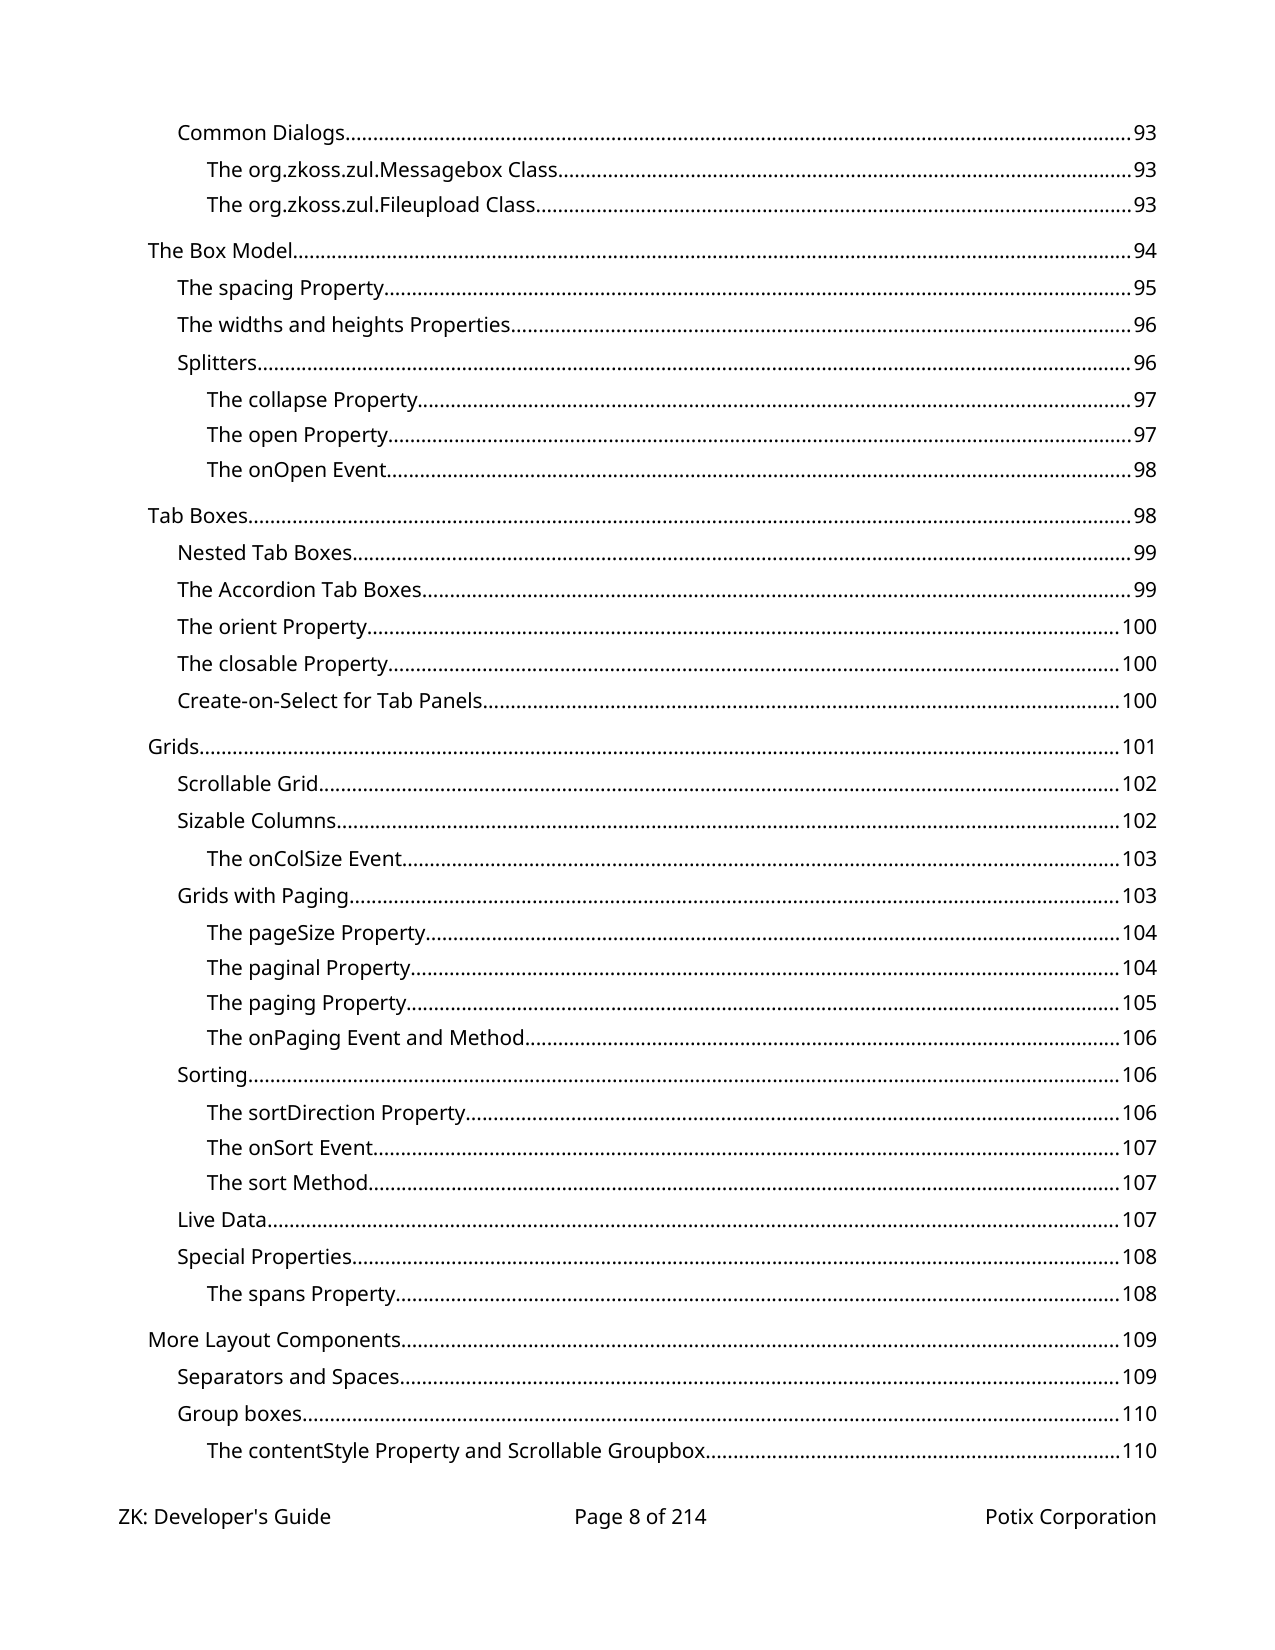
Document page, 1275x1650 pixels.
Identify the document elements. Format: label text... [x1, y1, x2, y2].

text Splitters 96 [177, 348, 1157, 376]
text The onSort Event 107 [207, 1133, 1157, 1161]
text Separators and Spaces 109 [177, 1362, 1157, 1391]
text The closable Property 100 [177, 649, 1157, 678]
text Sizable Columns 102 [177, 807, 1157, 835]
text The orient Property 100 [177, 612, 1157, 641]
text Special Properties 108 [177, 1242, 1157, 1270]
text Create-on-Select for Tab Panels 100 [177, 686, 1157, 715]
text The org.zkoss.zul.Fileupload Class 93 [207, 190, 1157, 219]
text The sortDirection Property 106 [207, 1098, 1157, 1126]
text Live Data 107 [177, 1205, 1157, 1233]
text The org.zkoss.zul.Messagebox Class 93 [207, 155, 1157, 183]
text The Box Model 94 [148, 236, 1157, 264]
text Grids 101 [148, 732, 1157, 761]
text The widths and heights Properties 96 [177, 311, 1157, 339]
text The onOpen Event 98 [207, 455, 1157, 483]
text Group boxes 110 [177, 1399, 1157, 1428]
text The paginal Property 104 [207, 953, 1157, 981]
text The collapse Property 97 [207, 385, 1157, 413]
text More Layout Components 109 [148, 1325, 1157, 1353]
text The paging Property 105 [207, 988, 1157, 1016]
text Nested Tab Boxes 99 [177, 538, 1157, 566]
text The spacing Property 95 [177, 273, 1157, 302]
text Sorting 106 [177, 1061, 1157, 1089]
text The onColSize Event 103 [207, 844, 1157, 872]
text The onPaging Event and Method 106 [207, 1023, 1157, 1052]
text The pageSize Property 104 [207, 918, 1157, 946]
text The spans Property 108 [207, 1279, 1157, 1307]
text Scrollable Grid 102 [177, 769, 1157, 798]
text Common Dialogs 93 [177, 118, 1157, 146]
text The sort Method 107 [207, 1168, 1157, 1196]
text The contentStyle Property and Scrollable Groupbox 110 [207, 1436, 1157, 1465]
text The open Property 97 [207, 420, 1157, 448]
text The Accordion Tab Boxes 99 [177, 575, 1157, 603]
text Grids with Paging 103 [177, 881, 1157, 909]
text Tab Boxes 98 [148, 501, 1157, 529]
